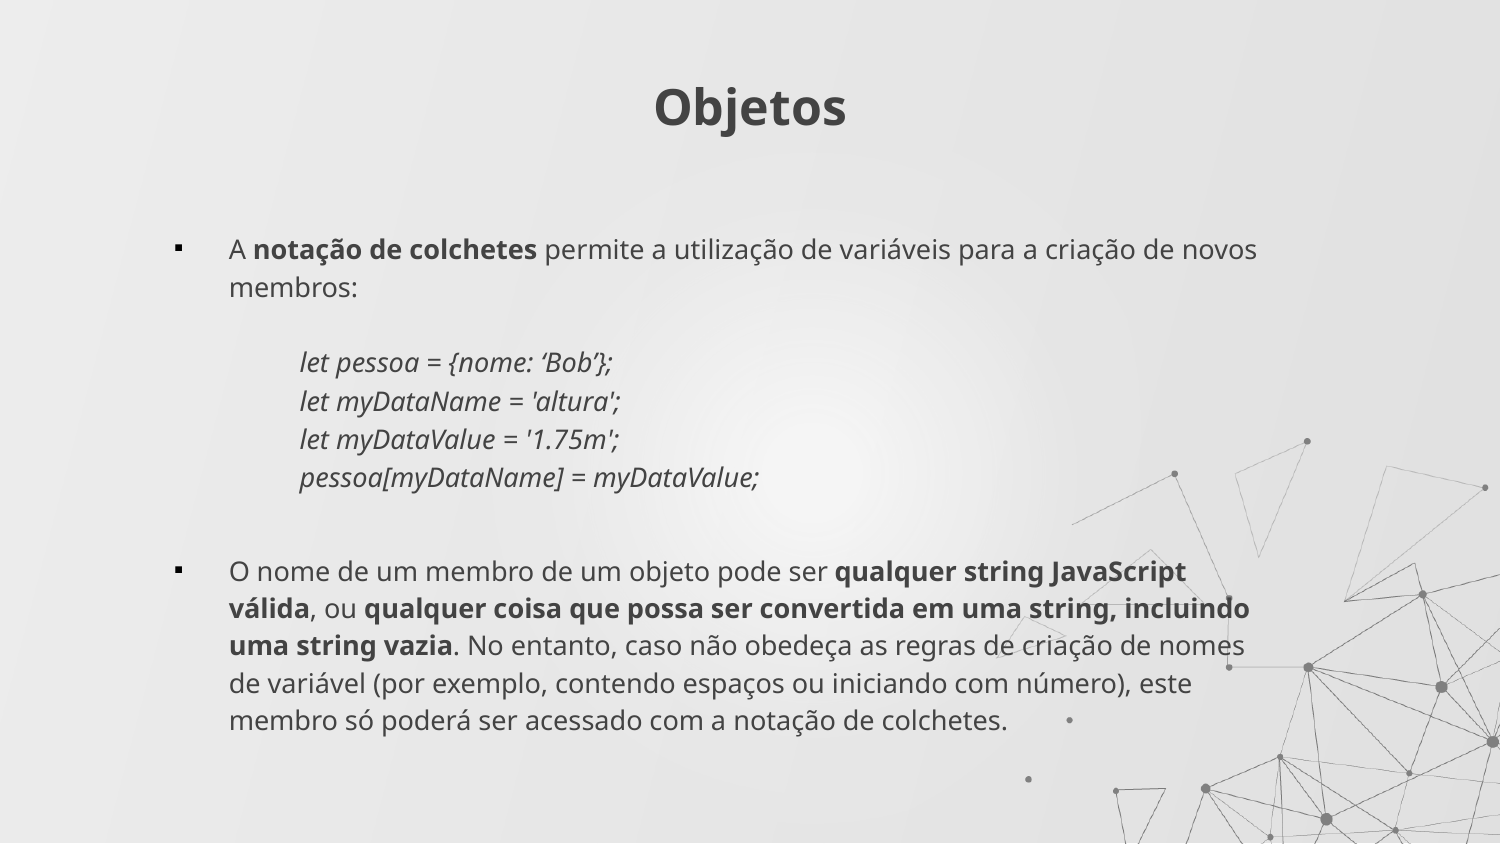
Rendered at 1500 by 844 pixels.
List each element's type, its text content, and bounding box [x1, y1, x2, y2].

picture [0, 0, 1500, 844]
list A notação de colchetes permite a utilização de variáveis para a criação de novos membros: let pessoa = {nome: ‘Bob’}; let myDataName = 'altura'; let myDataValue = '1.75m'; pessoa[myDataName] = myDataValue; O nome de um membro de um objeto pode ser qualquer string JavaScript válida, ou qualquer coisa que possa ser convertida em uma string, incluindo uma string vazia. No entanto, caso não obedeça as regras de criação de nomes de variável (por exemplo, contendo espaços ou iniciando com número), este membro só poderá ser acessado com a notação de colchetes. [142, 216, 1278, 455]
title Objetos [60, 60, 1441, 216]
